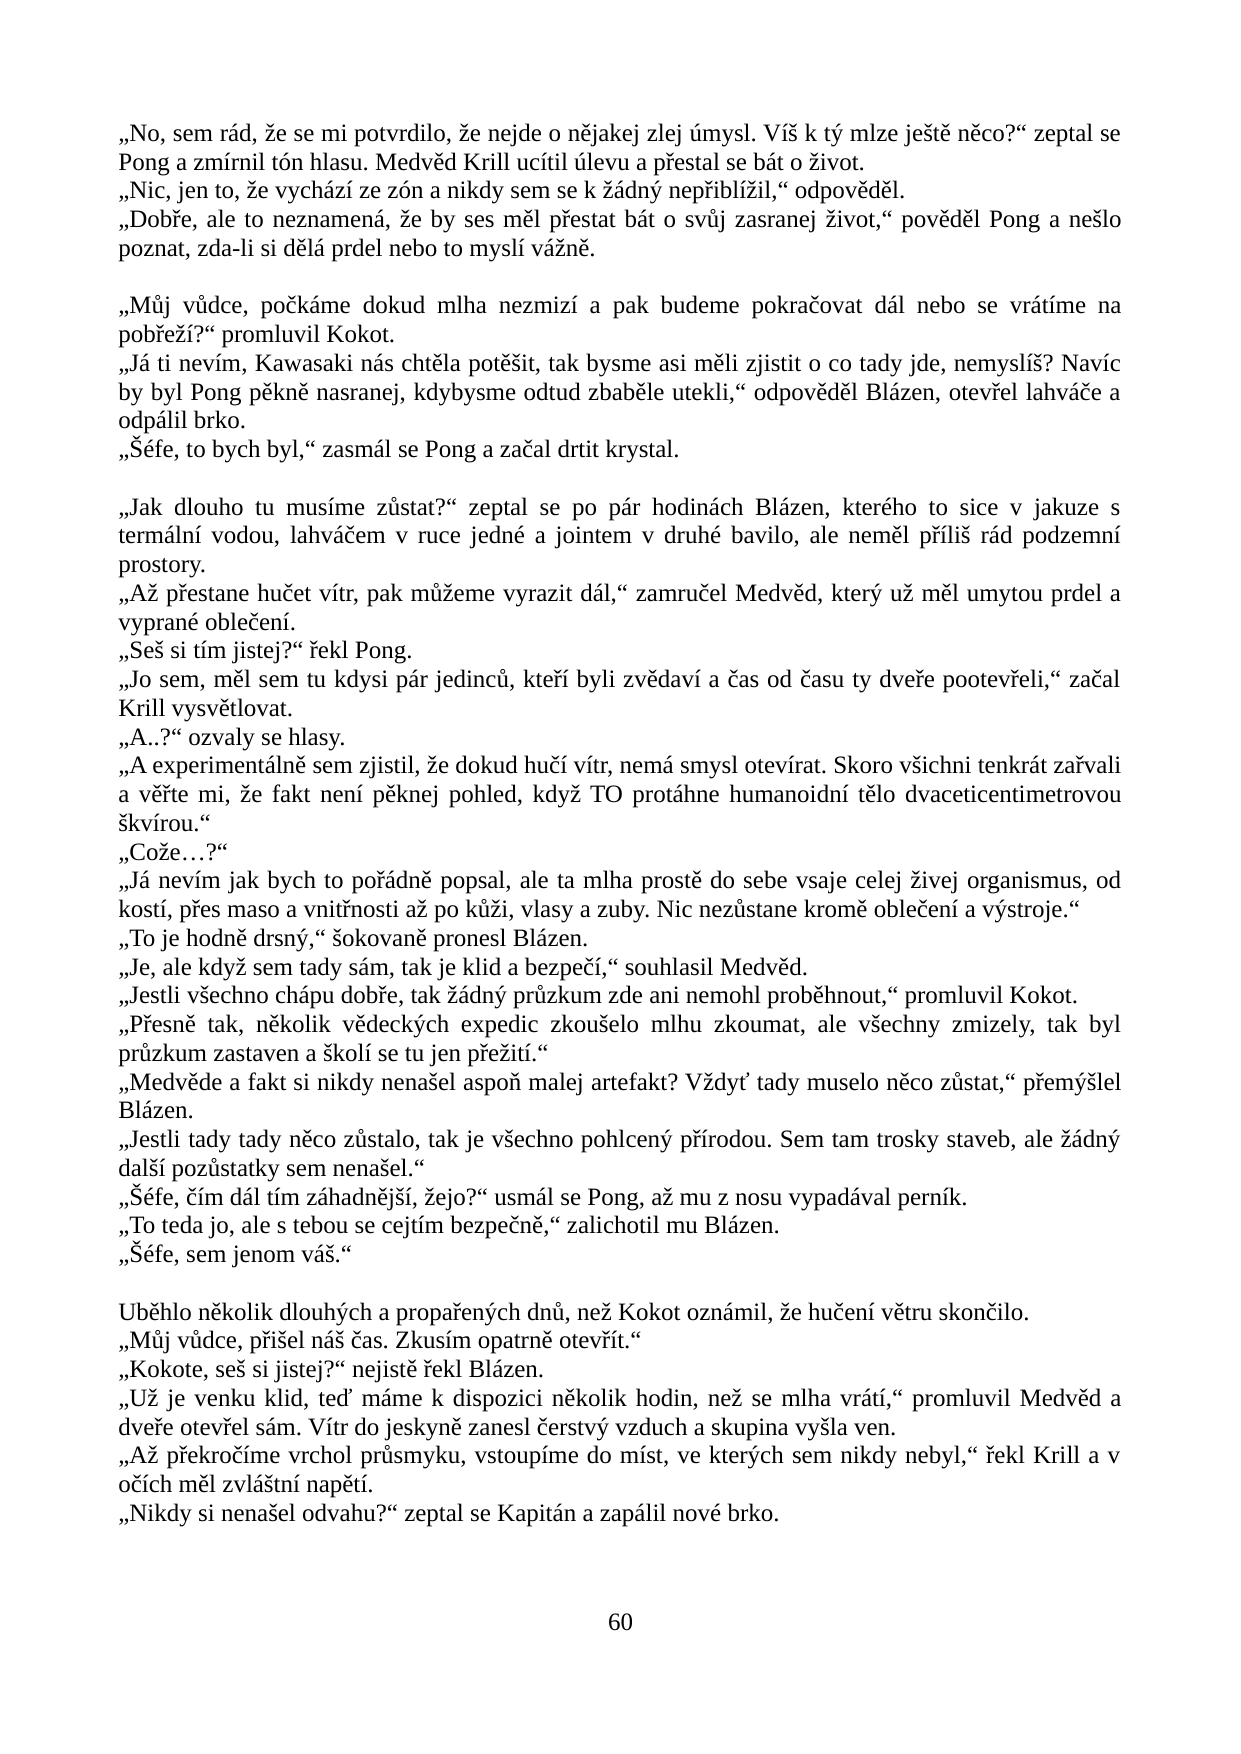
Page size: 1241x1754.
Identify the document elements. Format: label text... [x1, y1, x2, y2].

text „Kokote, seš si jistej?“ nejistě řekl Blázen. [118, 1354, 1122, 1383]
text „Já ti nevím, Kawasaki nás chtěla potěšit, tak bysme asi měli zjistit o co tady jde, nemyslíš? Navíc by byl Pong pěkně nasranej, kdybysme odtud zbaběle utekli,“ odpověděl Blázen, otevřel lahváče a odpálil brko. [118, 348, 1122, 434]
text „Dobře, ale to neznamená, že by ses měl přestat bát o svůj zasranej život,“ pověděl Pong a nešlo poznat, zda-li si dělá prdel nebo to myslí vážně. [118, 204, 1122, 262]
text „Jo sem, měl sem tu kdysi pár jedinců, kteří byli zvědaví a čas od času ty dveře pootevřeli,“ začal Krill vysvětlovat. [118, 664, 1122, 722]
text „No, sem rád, že se mi potvrdilo, že nejde o nějakej zlej úmysl. Víš k tý mlze ještě něco?“ zeptal se Pong a zmírnil tón hlasu. Medvěd Krill ucítil úlevu a přestal se bát o život. [118, 118, 1122, 176]
text „Můj vůdce, přišel náš čas. Zkusím opatrně otevřít.“ [118, 1326, 1122, 1354]
text „Jestli všechno chápu dobře, tak žádný průzkum zde ani nemohl proběhnout,“ promluvil Kokot. [118, 981, 1122, 1009]
text „Je, ale když sem tady sám, tak je klid a bezpečí,“ souhlasil Medvěd. [118, 952, 1122, 981]
text „Medvěde a fakt si nikdy nenašel aspoň malej artefakt? Vždyť tady muselo něco zůstat,“ přemýšlel Blázen. [118, 1067, 1122, 1124]
text „Nikdy si nenašel odvahu?“ zeptal se Kapitán a zapálil nové brko. [118, 1498, 1122, 1527]
text „Nic, jen to, že vychází ze zón a nikdy sem se k žádný nepřiblížil,“ odpověděl. [118, 176, 1122, 204]
text „Seš si tím jistej?“ řekl Pong. [118, 636, 1122, 664]
text „A..?“ ozvaly se hlasy. [118, 722, 1122, 751]
text „Šéfe, to bych byl,“ zasmál se Pong a začal drtit krystal. [118, 434, 1122, 463]
text „Šéfe, čím dál tím záhadnější, žejo?“ usmál se Pong, až mu z nosu vypadával perník. [118, 1182, 1122, 1211]
text „Šéfe, sem jenom váš.“ [118, 1239, 1122, 1268]
text „Cože…?“ [118, 837, 1122, 866]
text „To teda jo, ale s tebou se cejtím bezpečně,“ zalichotil mu Blázen. [118, 1211, 1122, 1239]
text „Až přestane hučet vítr, pak můžeme vyrazit dál,“ zamručel Medvěd, který už měl umytou prdel a vyprané oblečení. [118, 578, 1122, 636]
text „To je hodně drsný,“ šokovaně pronesl Blázen. [118, 923, 1122, 952]
text „Už je venku klid, teď máme k dispozici několik hodin, než se mlha vrátí,“ promluvil Medvěd a dveře otevřel sám. Vítr do jeskyně zanesl čerstvý vzduch a skupina vyšla ven. [118, 1383, 1122, 1441]
text „Přesně tak, několik vědeckých expedic zkoušelo mlhu zkoumat, ale všechny zmizely, tak byl průzkum zastaven a školí se tu jen přežití.“ [118, 1009, 1122, 1067]
text Uběhlo několik dlouhých a propařených dnů, než Kokot oznámil, že hučení větru skončilo. [118, 1297, 1122, 1326]
text „Jestli tady tady něco zůstalo, tak je všechno pohlcený přírodou. Sem tam trosky staveb, ale žádný další pozůstatky sem nenašel.“ [118, 1124, 1122, 1182]
text „A experimentálně sem zjistil, že dokud hučí vítr, nemá smysl otevírat. Skoro všichni tenkrát zařvali a věřte mi, že fakt není pěknej pohled, když TO protáhne humanoidní tělo dvaceticentimetrovou škvírou.“ [118, 751, 1122, 837]
text „Jak dlouho tu musíme zůstat?“ zeptal se po pár hodinách Blázen, kterého to sice v jakuze s termální vodou, lahváčem v ruce jedné a jointem v druhé bavilo, ale neměl příliš rád podzemní prostory. [118, 492, 1122, 578]
text „Můj vůdce, počkáme dokud mlha nezmizí a pak budeme pokračovat dál nebo se vrátíme na pobřeží?“ promluvil Kokot. [118, 291, 1122, 348]
text „Já nevím jak bych to pořádně popsal, ale ta mlha prostě do sebe vsaje celej živej organismus, od kostí, přes maso a vnitřnosti až po kůži, vlasy a zuby. Nic nezůstane kromě oblečení a výstroje.“ [118, 866, 1122, 923]
text „Až překročíme vrchol průsmyku, vstoupíme do míst, ve kterých sem nikdy nebyl,“ řekl Krill a v očích měl zvláštní napětí. [118, 1441, 1122, 1498]
